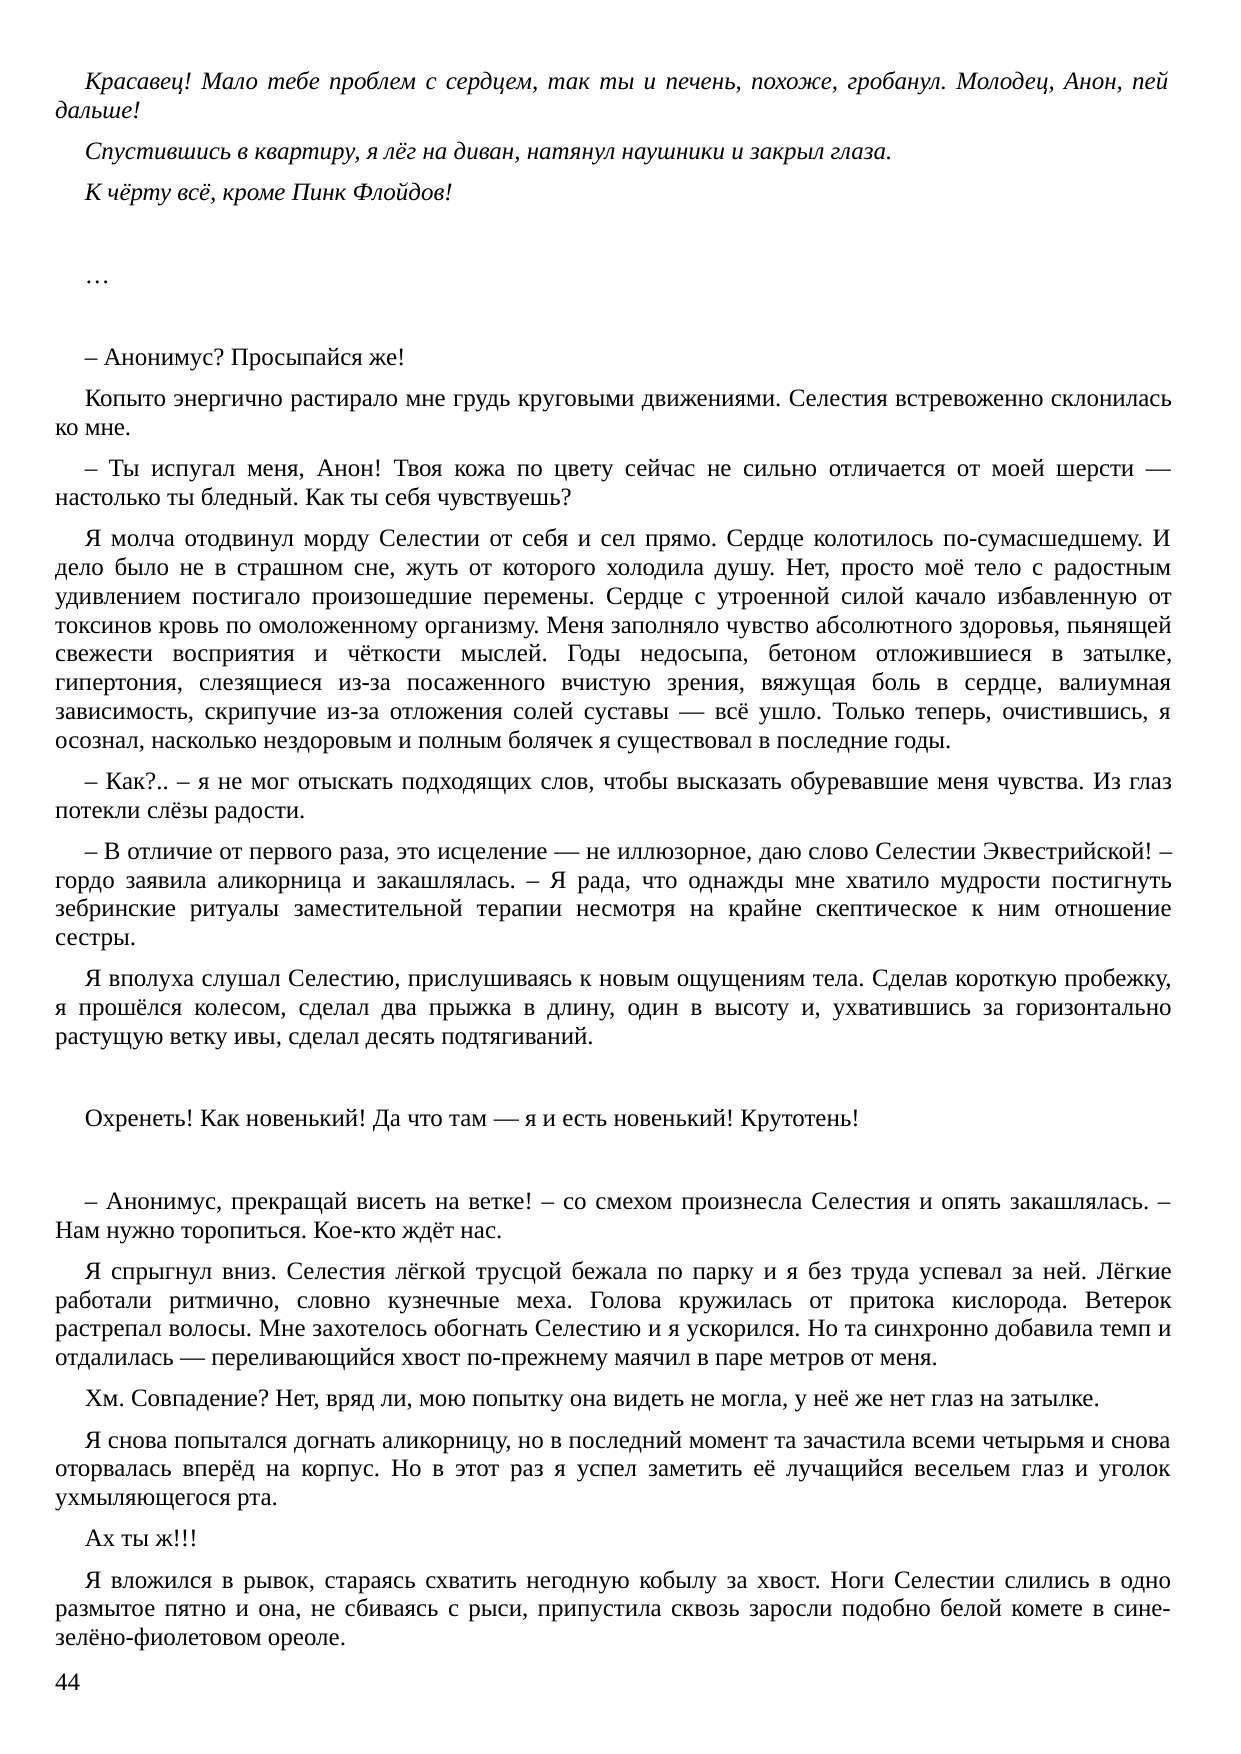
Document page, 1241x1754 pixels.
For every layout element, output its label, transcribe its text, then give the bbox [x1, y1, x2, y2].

text Спустившись в квартиру, я лёг на диван, натянул наушники и закрыл глаза. [55, 136, 1173, 165]
text – Анонимус? Просыпайся же! [55, 342, 1173, 371]
text Ах ты ж!!! [55, 1523, 1173, 1552]
text К чёрту всё, кроме Пинк Флойдов! [55, 177, 1173, 206]
text – В отличие от первого раза, это исцеление — не иллюзорное, даю слово Селестии Эквестрийской! – гордо заявила аликорница и закашлялась. – Я рада, что однажды мне хватило мудрости постигнуть зебринские ритуалы заместительной терапии несмотря на крайне скептическое к ним отношение сестры. [55, 836, 1173, 951]
text Я вложился в рывок, стараясь схватить негодную кобылу за хвост. Ноги Селестии слились в одно размытое пятно и она, не сбиваясь с рыси, припустила сквозь заросли подобно белой комете в сине-зелёно-фиолетовом ореоле. [55, 1565, 1173, 1651]
text … [55, 260, 1173, 288]
text Я снова попытался догнать аликорницу, но в последний момент та зачастила всеми четырьмя и снова оторвалась вперёд на корпус. Но в этот раз я успел заметить её лучащийся весельем глаз и уголок ухмыляющегося рта. [55, 1425, 1173, 1511]
text – Ты испугал меня, Анон! Твоя кожа по цвету сейчас не сильно отличается от моей шерсти — настолько ты бледный. Как ты себя чувствуешь? [55, 453, 1173, 511]
text Красавец! Мало тебе проблем с сердцем, так ты и печень, похоже, гробанул. Молодец, Анон, пей дальше! [55, 66, 1173, 123]
text – Анонимус, прекращай висеть на ветке! – со смехом произнесла Селестия и опять закашлялась. – Нам нужно торопиться. Кое-кто ждёт нас. [55, 1186, 1173, 1243]
text Я спрыгнул вниз. Селестия лёгкой трусцой бежала по парку и я без труда успевал за ней. Лёгкие работали ритмично, словно кузнечные меха. Голова кружилась от притока кислорода. Ветерок растрепал волосы. Мне захотелось обогнать Селестию и я ускорился. Но та синхронно добавила темп и отдалилась — переливающийся хвост по-прежнему маячил в паре метров от меня. [55, 1256, 1173, 1371]
text Хм. Совпадение? Нет, вряд ли, мою попытку она видеть не могла, у неё же нет глаз на затылке. [55, 1383, 1173, 1412]
text – Как?.. – я не мог отыскать подходящих слов, чтобы высказать обуревавшие меня чувства. Из глаз потекли слёзы радости. [55, 766, 1173, 823]
text Я молча отодвинул морду Селестии от себя и сел прямо. Сердце колотилось по-сумасшедшему. И дело было не в страшном сне, жуть от которого холодила душу. Нет, просто моё тело с радостным удивлением постигало произошедшие перемены. Сердце с утроенной силой качало избавленную от токсинов кровь по омоложенному организму. Меня заполняло чувство абсолютного здоровья, пьянящей свежести восприятия и чёткости мыслей. Годы недосыпа, бетоном отложившиеся в затылке, гипертония, слезящиеся из-за посаженного вчистую зрения, вяжущая боль в сердце, валиумная зависимость, скрипучие из-за отложения солей суставы — всё ушло. Только теперь, очистившись, я осознал, насколько нездоровым и полным болячек я существовал в последние годы. [55, 523, 1173, 753]
text Копыто энергично растирало мне грудь круговыми движениями. Селестия встревоженно склонилась ко мне. [55, 383, 1173, 441]
text Охренеть! Как новенький! Да что там — я и есть новенький! Крутотень! [55, 1103, 1173, 1132]
text Я вполуха слушал Селестию, прислушиваясь к новым ощущениям тела. Сделав короткую пробежку, я прошёлся колесом, сделал два прыжка в длину, один в высоту и, ухватившись за горизонтально растущую ветку ивы, сделал десять подтягиваний. [55, 963, 1173, 1050]
